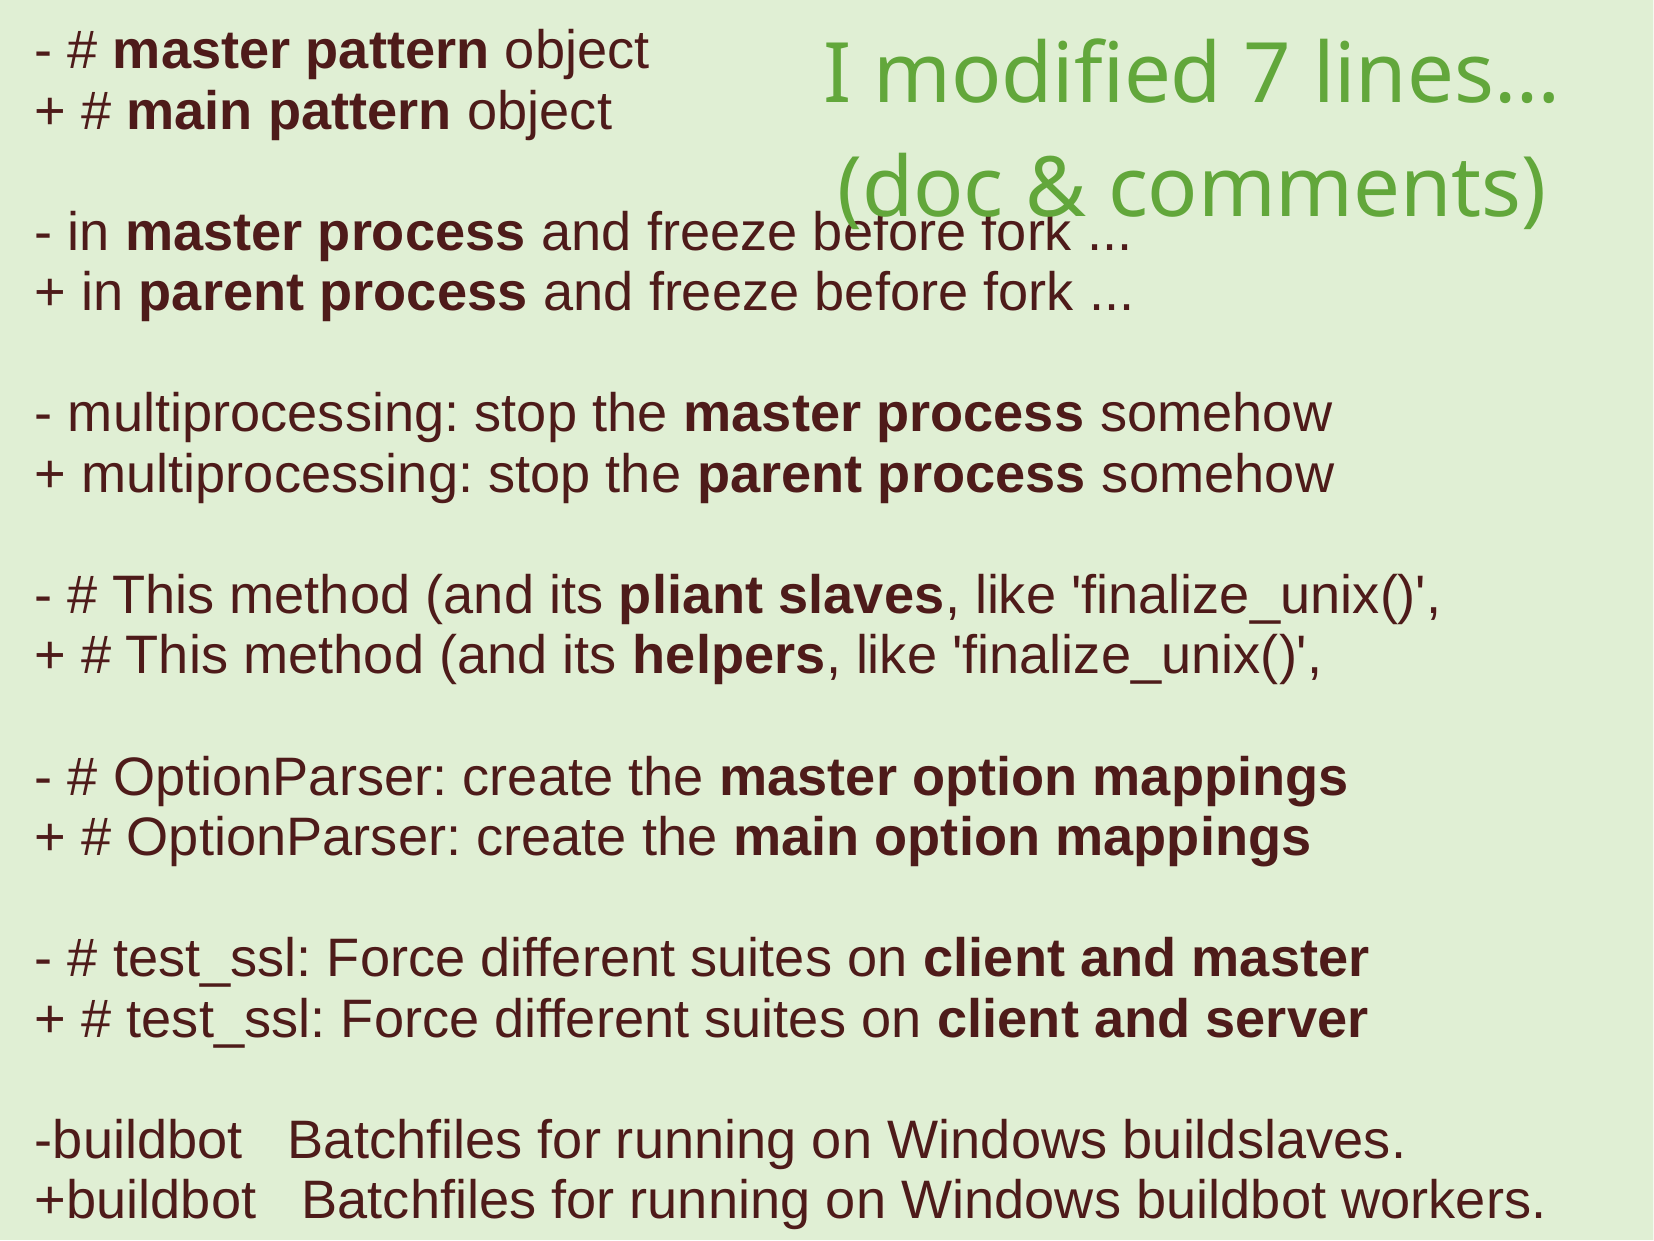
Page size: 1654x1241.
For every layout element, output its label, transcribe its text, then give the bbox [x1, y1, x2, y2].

text_box I modified 7 lines… (doc & comments) [808, 6, 1617, 207]
text_box - # master pattern object + # main pattern object - in master process and freeze before fork ... + in parent process and freeze before fork ... - multiprocessing: stop the master process somehow + multiprocessing: stop the parent process somehow - # This method (and its pliant slaves, like 'finalize_unix()', + # This method (and its helpers, like 'finalize_unix()', - # OptionParser: create the master option mappings + # OptionParser: create the main option mappings - # test_ssl: Force different suites on client and master + # test_ssl: Force different suites on client and server -buildbot Batchfiles for running on Windows buildslaves. +buildbot Batchfiles for running on Windows buildbot workers. [19, 12, 1635, 1238]
